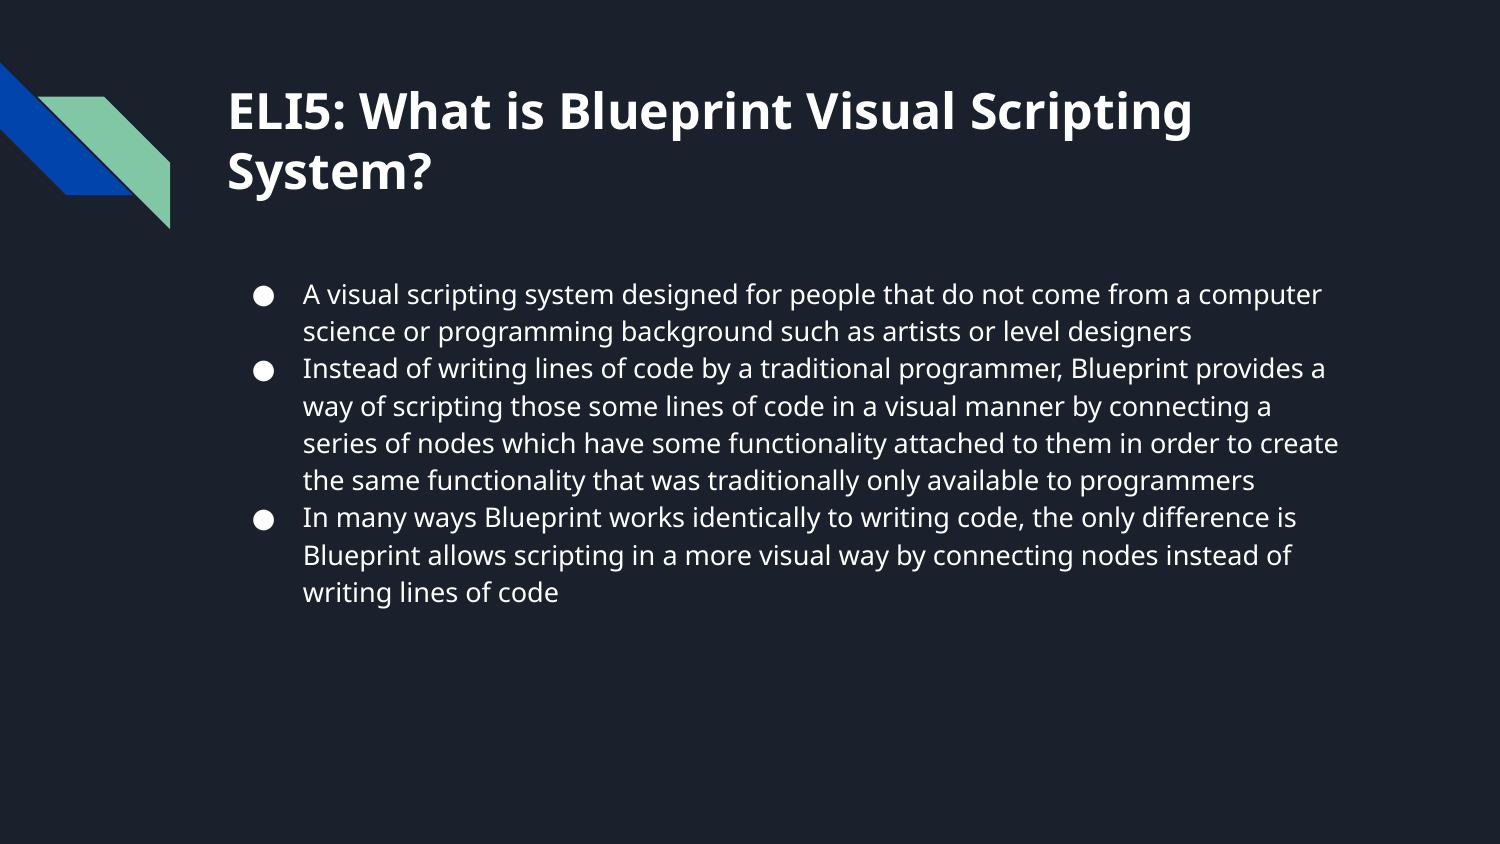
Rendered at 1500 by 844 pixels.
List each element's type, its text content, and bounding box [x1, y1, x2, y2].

title ELI5: What is Blueprint Visual Scripting System? [212, 64, 1368, 215]
list A visual scripting system designed for people that do not come from a computer science or programming background such as artists or level designers Instead of writing lines of code by a traditional programmer, Blueprint provides a way of scripting those some lines of code in a visual manner by connecting a series of nodes which have some functionality attached to them in order to create the same functionality that was traditionally only available to programmers In many ways Blueprint works identically to writing code, the only difference is Blueprint allows scripting in a more visual way by connecting nodes instead of writing lines of code [212, 257, 1368, 735]
